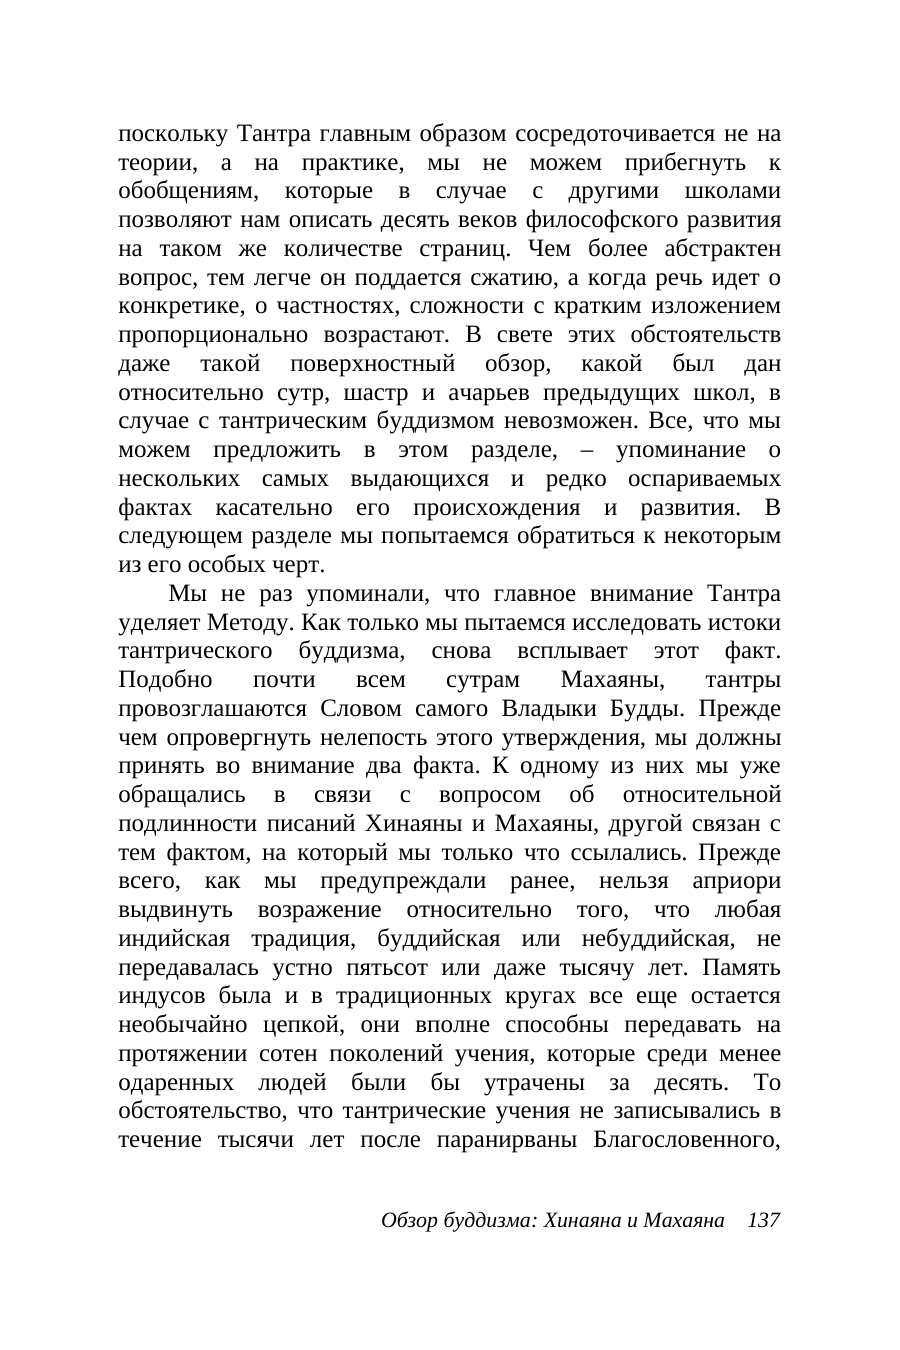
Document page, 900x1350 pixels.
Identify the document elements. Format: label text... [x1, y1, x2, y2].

text поскольку Тантра главным образом сосредоточивается не на теории, а на практике, мы не можем прибегнуть к обобщениям, которые в случае с другими школами позволяют нам описать десять веков философского развития на таком же количестве страниц. Чем более абстрактен вопрос, тем легче он поддается сжатию, а когда речь идет о конкретике, о частностях, сложности с кратким изложением пропорционально возрастают. В свете этих обстоятельств даже такой поверхностный обзор, какой был дан относительно сутр, шастр и ачарьев предыдущих школ, в случае с тантрическим буддизмом невозможен. Все, что мы можем предложить в этом разделе, – упоминание о нескольких самых выдающихся и редко оспариваемых фактах касательно его происхождения и развития. В следующем разделе мы попытаемся обратиться к некоторым из его особых черт. [118, 118, 782, 578]
text Мы не раз упоминали, что главное внимание Тантра уделяет Методу. Как только мы пытаемся исследовать истоки тантрического буддизма, снова всплывает этот факт. Подобно почти всем сутрам Махаяны, тантры провозглашаются Словом самого Владыки Будды. Прежде чем опровергнуть нелепость этого утверждения, мы должны принять во внимание два факта. К одному из них мы уже обращались в связи с вопросом об относительной подлинности писаний Хинаяны и Махаяны, другой связан с тем фактом, на который мы только что ссылались. Прежде всего, как мы предупреждали ранее, нельзя априори выдвинуть возражение относительно того, что любая индийская традиция, буддийская или небуддийская, не передавалась устно пятьсот или даже тысячу лет. Память индусов была и в традиционных кругах все еще остается необычайно цепкой, они вполне способны передавать на протяжении сотен поколений учения, которые среди менее одаренных людей были бы утрачены за десять. То обстоятельство, что тантрические учения не записывались в течение тысячи лет после паранирваны Благословенного, [118, 578, 782, 1153]
